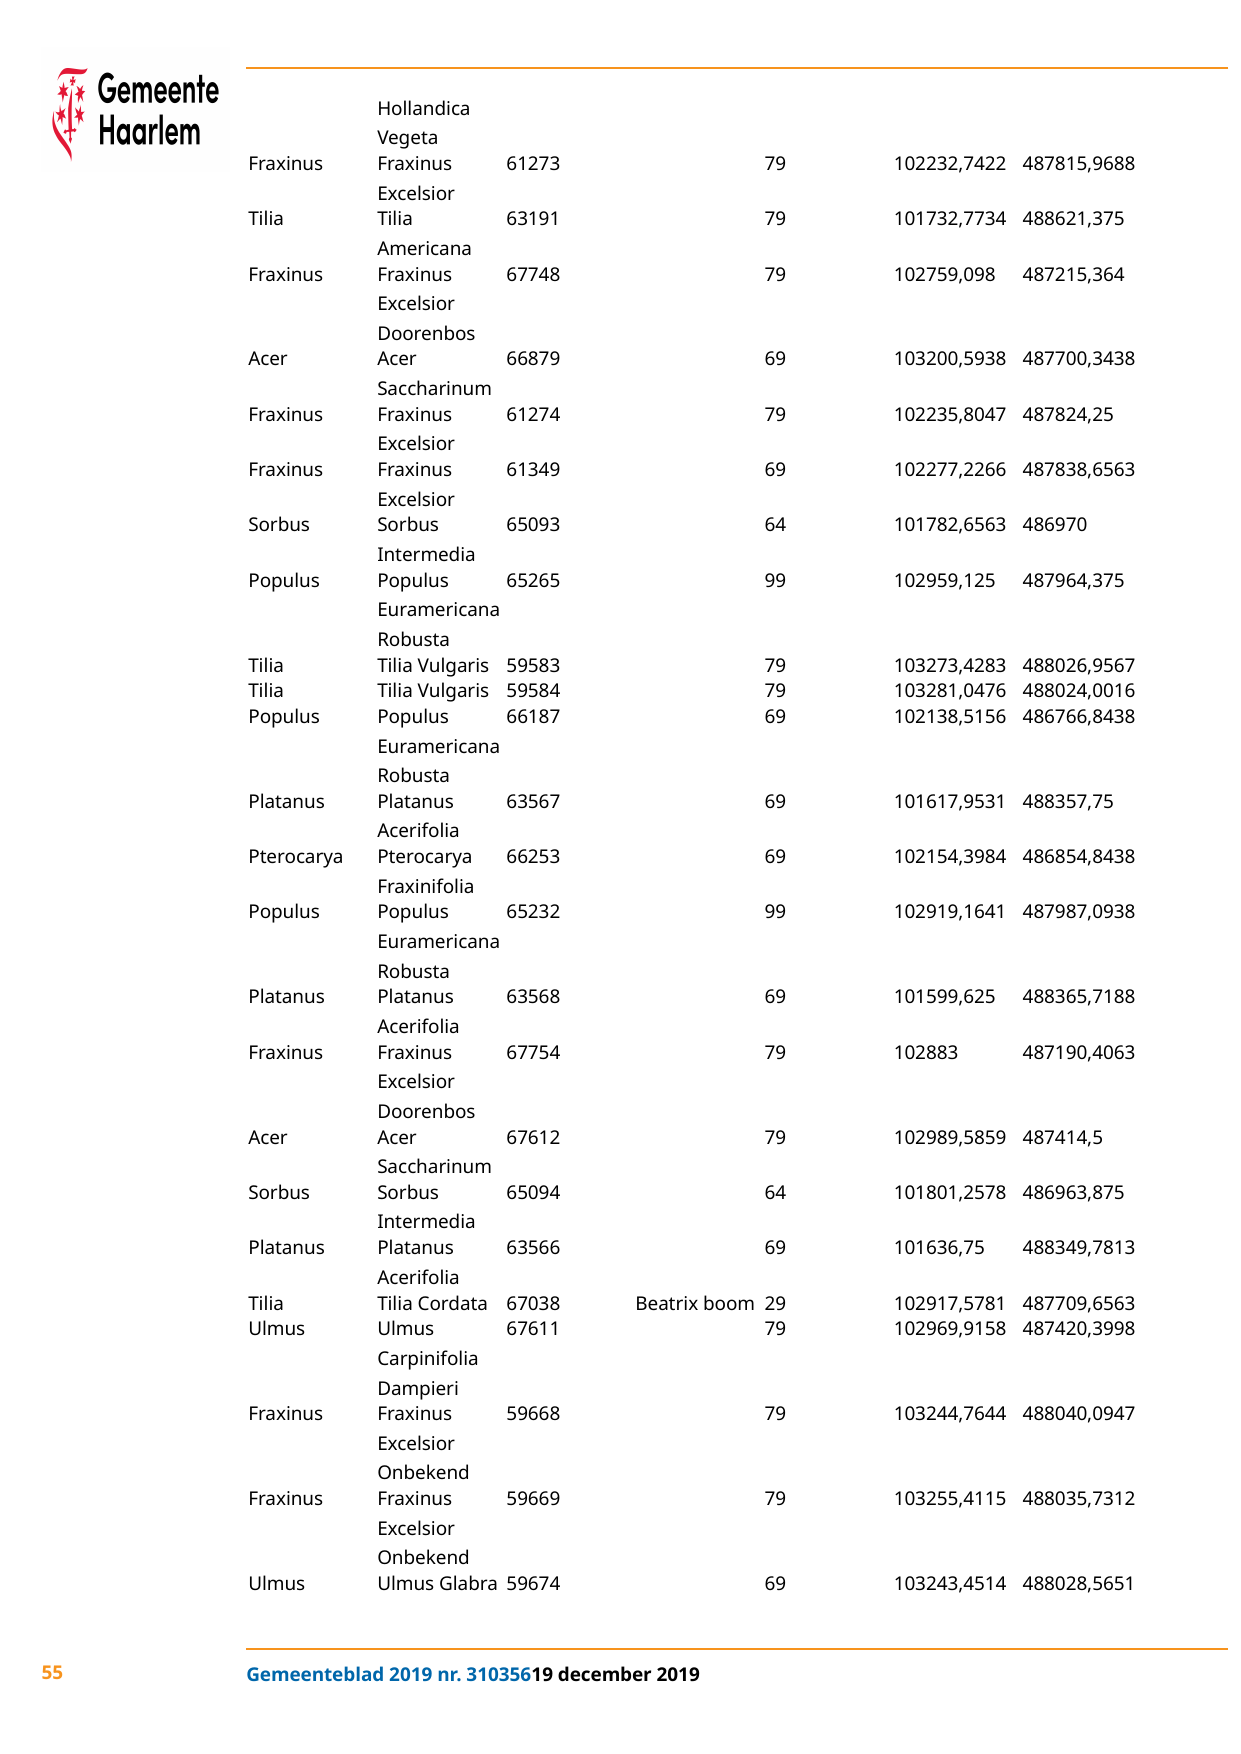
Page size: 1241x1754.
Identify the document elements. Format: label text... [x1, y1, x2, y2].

table_cell 79 [764, 150, 893, 205]
table_cell Tilia Vulgaris [377, 678, 506, 703]
table_cell 79 [764, 205, 893, 261]
table_cell Platanus [248, 1235, 377, 1290]
table_cell Platanus [248, 984, 377, 1039]
table_cell 65094 [506, 1179, 635, 1234]
table_cell 102989,5859 [894, 1124, 1022, 1179]
table_cell [635, 1179, 764, 1234]
table_cell 61349 [506, 456, 635, 512]
table_cell Tilia [248, 1290, 377, 1316]
table_cell Populus [248, 703, 377, 788]
table_cell 101732,7734 [894, 205, 1022, 261]
table_cell 103281,0476 [894, 678, 1022, 703]
table_cell 487414,5 [1023, 1124, 1152, 1179]
table_cell Fraxinus Excelsior Doorenbos [377, 261, 506, 346]
table_cell 67754 [506, 1039, 635, 1124]
table_cell 79 [764, 652, 893, 677]
table_cell Platanus Acerifolia [377, 788, 506, 843]
table_cell Pterocarya Fraxinifolia [377, 844, 506, 899]
table_cell 63191 [506, 205, 635, 261]
table_cell 59668 [506, 1400, 635, 1485]
table_cell Tilia Vulgaris [377, 652, 506, 677]
table_cell [635, 95, 764, 150]
table_cell 488028,5651 [1023, 1570, 1152, 1596]
table_cell 59669 [506, 1485, 635, 1570]
picture [41, 47, 231, 172]
table_cell Sorbus [248, 512, 377, 567]
table_cell [635, 1570, 764, 1596]
table_cell 69 [764, 1570, 893, 1596]
table_cell 487190,4063 [1023, 1039, 1152, 1124]
table_cell 487700,3438 [1023, 346, 1152, 401]
table_cell 487824,25 [1023, 401, 1152, 456]
table_cell Fraxinus [248, 1485, 377, 1570]
table_cell 488035,7312 [1023, 1485, 1152, 1570]
table_cell 69 [764, 346, 893, 401]
table_cell Fraxinus Excelsior Onbekend [377, 1400, 506, 1485]
table_cell Fraxinus Excelsior [377, 150, 506, 205]
table_cell 488040,0947 [1023, 1400, 1152, 1485]
table_cell 79 [764, 1400, 893, 1485]
table_cell Ulmus [248, 1316, 377, 1400]
table_cell [764, 95, 893, 150]
table_cell 65265 [506, 567, 635, 652]
table_cell [635, 512, 764, 567]
table_cell [635, 899, 764, 984]
table_cell Ulmus Carpinifolia Dampieri [377, 1316, 506, 1400]
table_cell Fraxinus [248, 456, 377, 512]
table_cell 103243,4514 [894, 1570, 1022, 1596]
table_cell 487964,375 [1023, 567, 1152, 652]
table_cell 64 [764, 1179, 893, 1234]
table_cell [635, 401, 764, 456]
table_cell 486854,8438 [1023, 844, 1152, 899]
table_cell 101801,2578 [894, 1179, 1022, 1234]
table_cell Tilia Cordata [377, 1290, 506, 1316]
table_cell 487815,9688 [1023, 150, 1152, 205]
table_cell Sorbus [248, 1179, 377, 1234]
table_cell Fraxinus Excelsior Doorenbos [377, 1039, 506, 1124]
table_cell 65232 [506, 899, 635, 984]
table_cell 59674 [506, 1570, 635, 1596]
table_cell 487709,6563 [1023, 1290, 1152, 1316]
table_cell [894, 95, 1022, 150]
table_cell 79 [764, 1039, 893, 1124]
table_cell Fraxinus Excelsior [377, 401, 506, 456]
table_cell Acer [248, 346, 377, 401]
table_cell 102759,098 [894, 261, 1022, 346]
table_cell 102969,9158 [894, 1316, 1022, 1400]
table_cell 486963,875 [1023, 1179, 1152, 1234]
table_cell 101782,6563 [894, 512, 1022, 567]
table_cell 67611 [506, 1316, 635, 1400]
table_cell Sorbus Intermedia [377, 512, 506, 567]
table_cell 102883 [894, 1039, 1022, 1124]
table_cell Ulmus [248, 1570, 377, 1596]
table_cell Acer Saccharinum [377, 346, 506, 401]
table_cell [635, 1235, 764, 1290]
table_cell [635, 652, 764, 677]
table_cell [635, 567, 764, 652]
table_cell 102959,125 [894, 567, 1022, 652]
table_cell Populus [248, 899, 377, 984]
table_cell 488357,75 [1023, 788, 1152, 843]
table_cell 79 [764, 261, 893, 346]
table_cell Fraxinus Excelsior Onbekend [377, 1485, 506, 1570]
table_cell Populus Euramericana Robusta [377, 567, 506, 652]
table_cell Tilia Americana [377, 205, 506, 261]
table_cell 103244,7644 [894, 1400, 1022, 1485]
table_cell [635, 788, 764, 843]
table_cell Populus Euramericana Robusta [377, 899, 506, 984]
table_cell 61274 [506, 401, 635, 456]
table_cell [635, 205, 764, 261]
table_cell 101599,625 [894, 984, 1022, 1039]
table_cell Beatrix boom [635, 1290, 764, 1316]
table_cell 79 [764, 678, 893, 703]
table_cell 488024,0016 [1023, 678, 1152, 703]
table_cell [635, 1316, 764, 1400]
table_cell 64 [764, 512, 893, 567]
table_cell 488365,7188 [1023, 984, 1152, 1039]
table_cell Sorbus Intermedia [377, 1179, 506, 1234]
table_cell 103255,4115 [894, 1485, 1022, 1570]
table_cell 99 [764, 567, 893, 652]
table_cell 67748 [506, 261, 635, 346]
table_cell 65093 [506, 512, 635, 567]
table_cell 487987,0938 [1023, 899, 1152, 984]
table_cell 101617,9531 [894, 788, 1022, 843]
table_cell [635, 150, 764, 205]
table_cell 488621,375 [1023, 205, 1152, 261]
table_cell [635, 703, 764, 788]
table_cell [506, 95, 635, 150]
table_cell 103273,4283 [894, 652, 1022, 677]
table_cell 69 [764, 703, 893, 788]
table_cell [248, 95, 377, 150]
table_cell [635, 984, 764, 1039]
table_cell [635, 1400, 764, 1485]
table_cell 102235,8047 [894, 401, 1022, 456]
table_cell 79 [764, 1485, 893, 1570]
table_cell Platanus Acerifolia [377, 984, 506, 1039]
table_cell 102919,1641 [894, 899, 1022, 984]
table_cell Tilia [248, 205, 377, 261]
table_cell 101636,75 [894, 1235, 1022, 1290]
table_cell [635, 261, 764, 346]
table_cell 488026,9567 [1023, 652, 1152, 677]
table_cell 69 [764, 788, 893, 843]
table_cell Tilia [248, 678, 377, 703]
table_cell [635, 346, 764, 401]
table_cell 79 [764, 1124, 893, 1179]
table_cell 69 [764, 456, 893, 512]
table_cell Ulmus Glabra [377, 1570, 506, 1596]
table_cell 67038 [506, 1290, 635, 1316]
table_cell Hollandica Vegeta [377, 95, 506, 150]
table_cell Fraxinus [248, 1039, 377, 1124]
table_cell 486766,8438 [1023, 703, 1152, 788]
table_cell 488349,7813 [1023, 1235, 1152, 1290]
table_cell Fraxinus [248, 150, 377, 205]
table_cell Fraxinus [248, 401, 377, 456]
table_cell 63567 [506, 788, 635, 843]
table_cell Fraxinus [248, 261, 377, 346]
table_cell Platanus [248, 788, 377, 843]
table_cell 79 [764, 401, 893, 456]
table_cell 102917,5781 [894, 1290, 1022, 1316]
table_cell [635, 844, 764, 899]
table_cell [1023, 95, 1152, 150]
table_cell [635, 1124, 764, 1179]
table_cell Acer [248, 1124, 377, 1179]
table_cell Acer Saccharinum [377, 1124, 506, 1179]
table_cell 103200,5938 [894, 346, 1022, 401]
table_cell 102154,3984 [894, 844, 1022, 899]
table_cell 66879 [506, 346, 635, 401]
table_cell 69 [764, 844, 893, 899]
table_cell 486970 [1023, 512, 1152, 567]
table_cell 67612 [506, 1124, 635, 1179]
table_cell 102138,5156 [894, 703, 1022, 788]
table_cell 487215,364 [1023, 261, 1152, 346]
table_cell 102232,7422 [894, 150, 1022, 205]
table_cell 59584 [506, 678, 635, 703]
table_cell 487420,3998 [1023, 1316, 1152, 1400]
table_cell 487838,6563 [1023, 456, 1152, 512]
table_cell 63566 [506, 1235, 635, 1290]
table_cell 69 [764, 984, 893, 1039]
table_cell 29 [764, 1290, 893, 1316]
table_cell [635, 1485, 764, 1570]
table_cell 63568 [506, 984, 635, 1039]
table_cell [635, 678, 764, 703]
table_cell Pterocarya [248, 844, 377, 899]
table_cell Tilia [248, 652, 377, 677]
table_cell Fraxinus Excelsior [377, 456, 506, 512]
table_cell 61273 [506, 150, 635, 205]
table_cell [635, 456, 764, 512]
table_cell Populus Euramericana Robusta [377, 703, 506, 788]
table_cell 102277,2266 [894, 456, 1022, 512]
table_cell Fraxinus [248, 1400, 377, 1485]
table_cell [635, 1039, 764, 1124]
table_cell 59583 [506, 652, 635, 677]
table_cell 66187 [506, 703, 635, 788]
table_cell Populus [248, 567, 377, 652]
table_cell 99 [764, 899, 893, 984]
table_cell 79 [764, 1316, 893, 1400]
table_cell Platanus Acerifolia [377, 1235, 506, 1290]
table_cell 66253 [506, 844, 635, 899]
table_cell 69 [764, 1235, 893, 1290]
